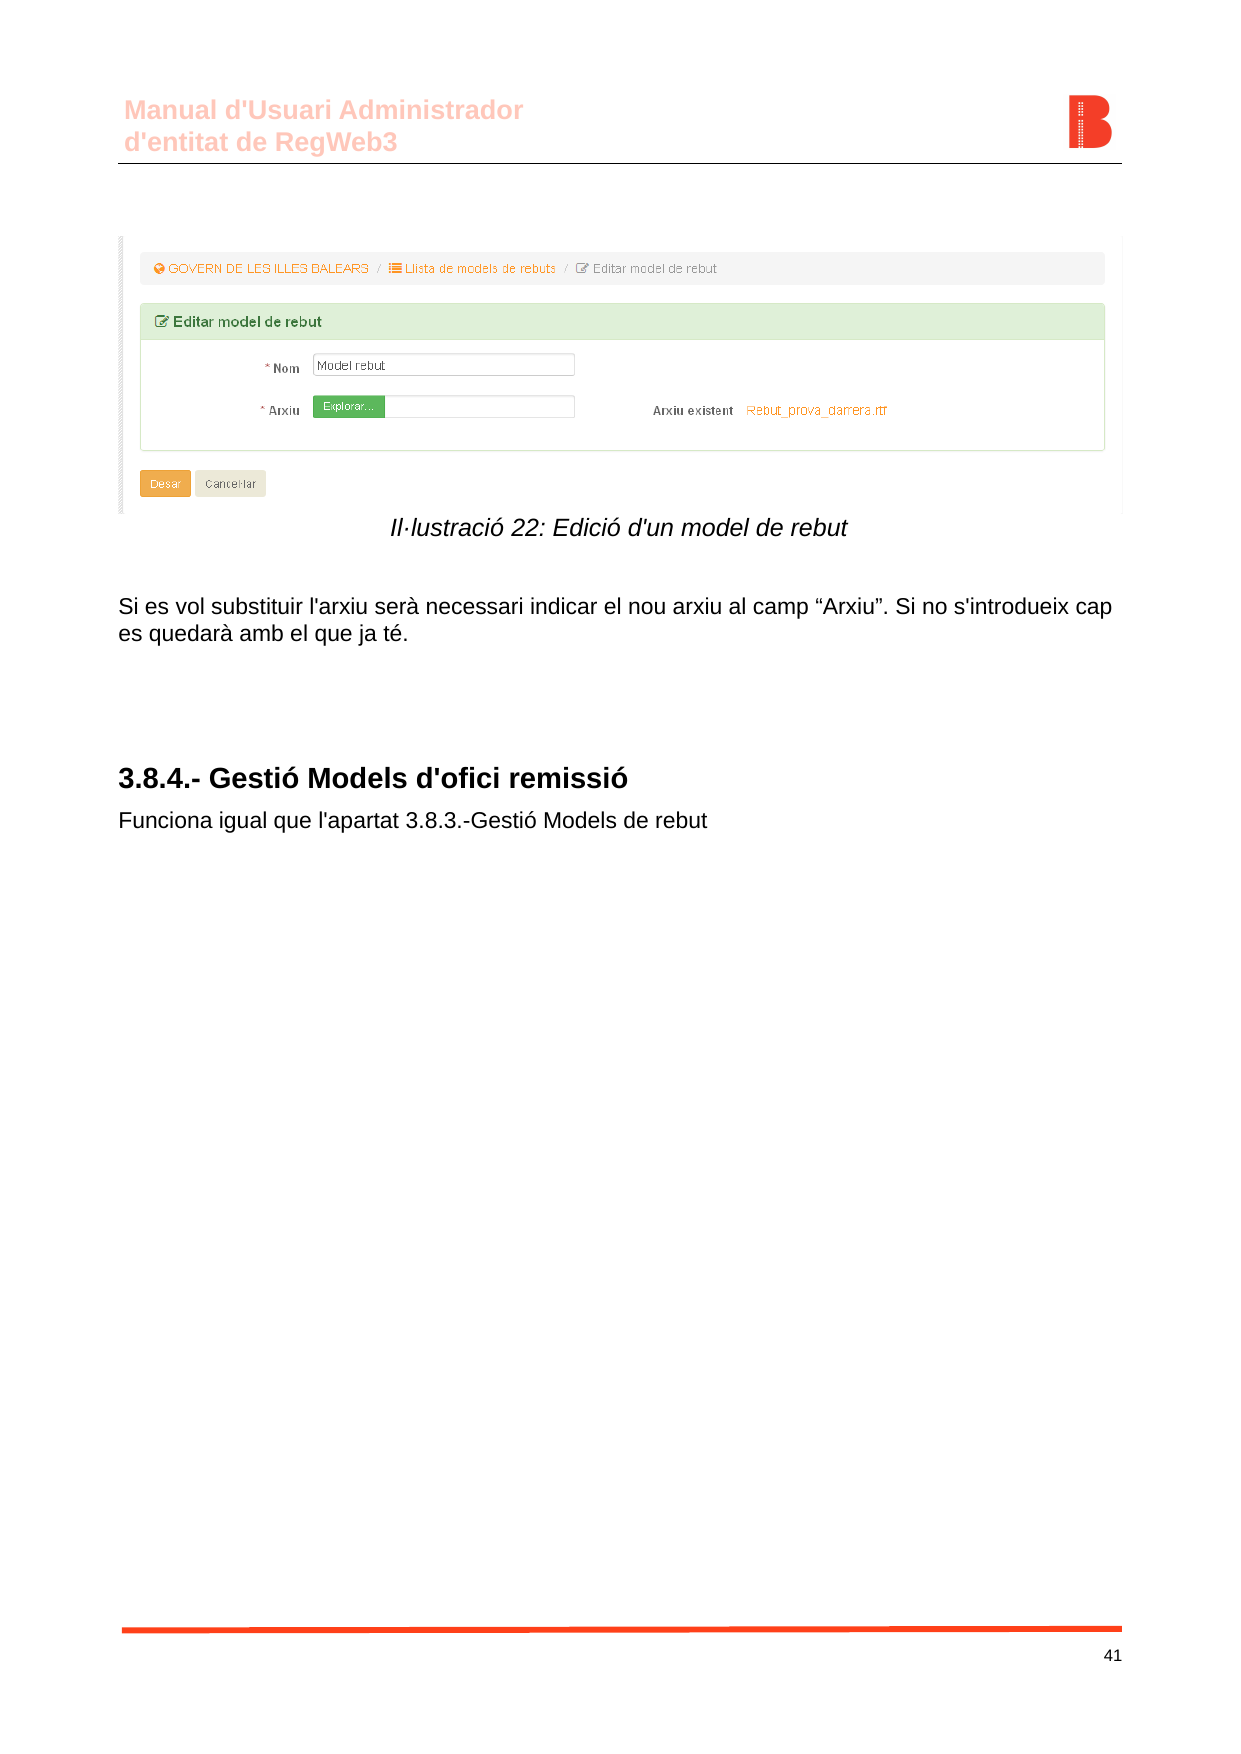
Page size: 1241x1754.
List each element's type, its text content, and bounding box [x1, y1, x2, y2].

text Il·lustració 22: Edició d'un model de rebut [118, 514, 1122, 542]
picture [118, 236, 1123, 514]
picture [1063, 94, 1117, 150]
subtitle Gestió Models d'ofici remissió [118, 761, 1122, 795]
text Funciona igual que l'apartat 3.8.3.-Gestió Models de rebut [118, 807, 1122, 834]
text Si es vol substituir l'arxiu serà necessari indicar el nou arxiu al camp “Arxiu”. Si no s'introdueix cap es quedarà amb el que ja té. [118, 593, 1122, 646]
